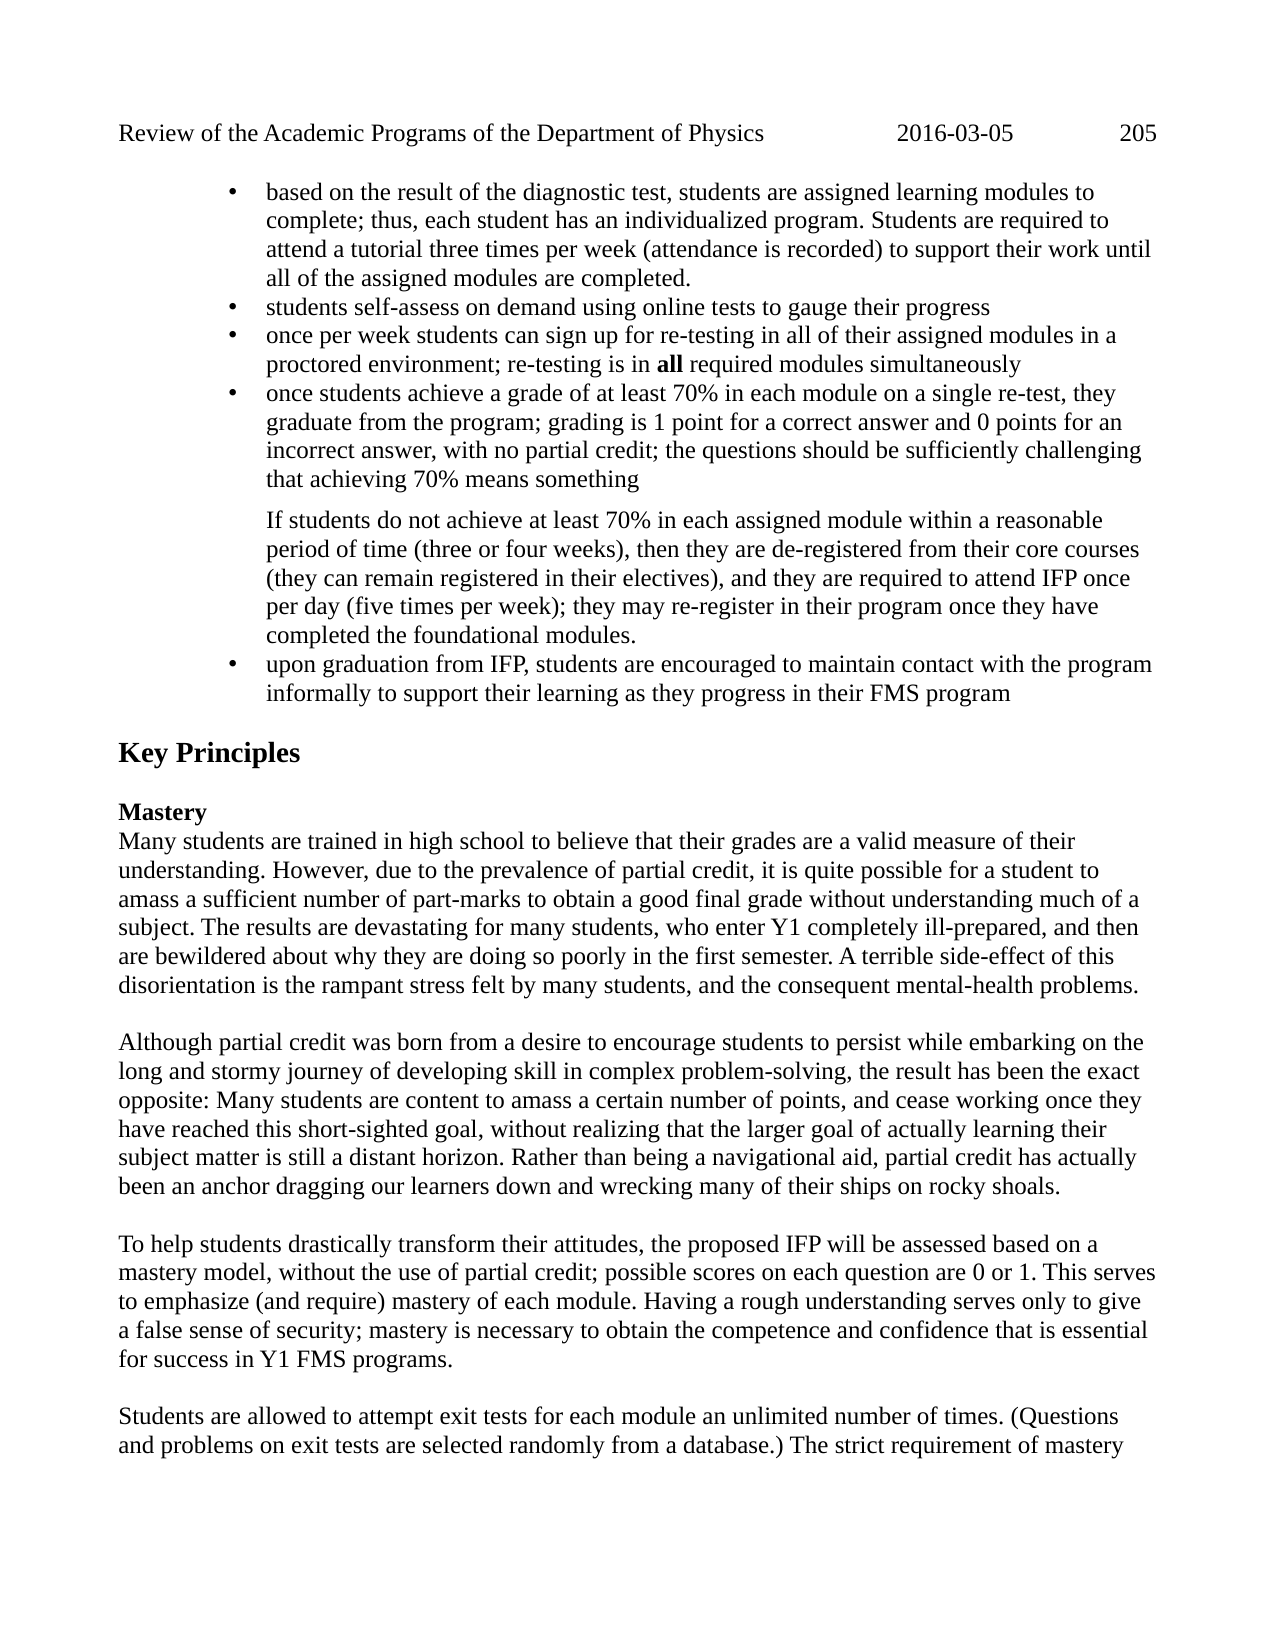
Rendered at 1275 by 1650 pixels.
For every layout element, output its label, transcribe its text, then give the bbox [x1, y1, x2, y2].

text Many students are trained in high school to believe that their grades are a valid measure of their understanding. However, due to the prevalence of partial credit, it is quite possible for a student to amass a sufficient number of part-marks to obtain a good final grade without understanding much of a subject. The results are devastating for many students, who enter Y1 completely ill-prepared, and then are bewildered about why they are doing so poorly in the first semester. A terrible side-effect of this disorientation is the rampant stress felt by many students, and the consequent mental-health problems. [118, 826, 1157, 999]
list based on the result of the diagnostic test, students are assigned learning modules to complete; thus, each student has an individualized program. Students are required to attend a tutorial three times per week (attendance is recorded) to support their work until all of the assigned modules are completed. [228, 177, 1157, 292]
list once per week students can sign up for re-testing in all of their assigned modules in a proctored environment; re-testing is in all required modules simultaneously [228, 321, 1157, 378]
list once students achieve a grade of at least 70% in each module on a single re-test, they graduate from the program; grading is 1 point for a correct answer and 0 points for an incorrect answer, with no partial credit; the questions should be sufficiently challenging that achieving 70% means something [228, 378, 1157, 493]
text Students are allowed to attempt exit tests for each module an unlimited number of times. (Questions and problems on exit tests are selected randomly from a database.) The strict requirement of mastery [118, 1401, 1157, 1459]
text Although partial credit was born from a desire to encourage students to persist while embarking on the long and stormy journey of developing skill in complex problem-solving, the result has been the exact opposite: Many students are content to amass a certain number of points, and cease working once they have reached this short-sighted goal, without realizing that the larger goal of actually learning their subject matter is still a distant horizon. Rather than being a navigational aid, partial credit has actually been an anchor dragging our learners down and wrecking many of their ships on rocky shoals. [118, 1027, 1157, 1200]
list students self-assess on demand using online tests to gauge their progress [228, 292, 1157, 321]
text Mastery [118, 797, 1157, 826]
list If students do not achieve at least 70% in each assigned module within a reasonable period of time (three or four weeks), then they are de-registered from their core courses (they can remain registered in their electives), and they are required to attend IFP once per day (five times per week); they may re-register in their program once they have completed the foundational modules. [228, 505, 1157, 649]
text Key Principles [118, 735, 1157, 769]
text To help students drastically transform their attitudes, the proposed IFP will be assessed based on a mastery model, without the use of partial credit; possible scores on each question are 0 or 1. This serves to emphasize (and require) mastery of each module. Having a rough understanding serves only to give a false sense of security; mastery is necessary to obtain the competence and confidence that is essential for success in Y1 FMS programs. [118, 1229, 1157, 1372]
list upon graduation from IFP, students are encouraged to maintain contact with the program informally to support their learning as they progress in their FMS program [228, 649, 1157, 706]
